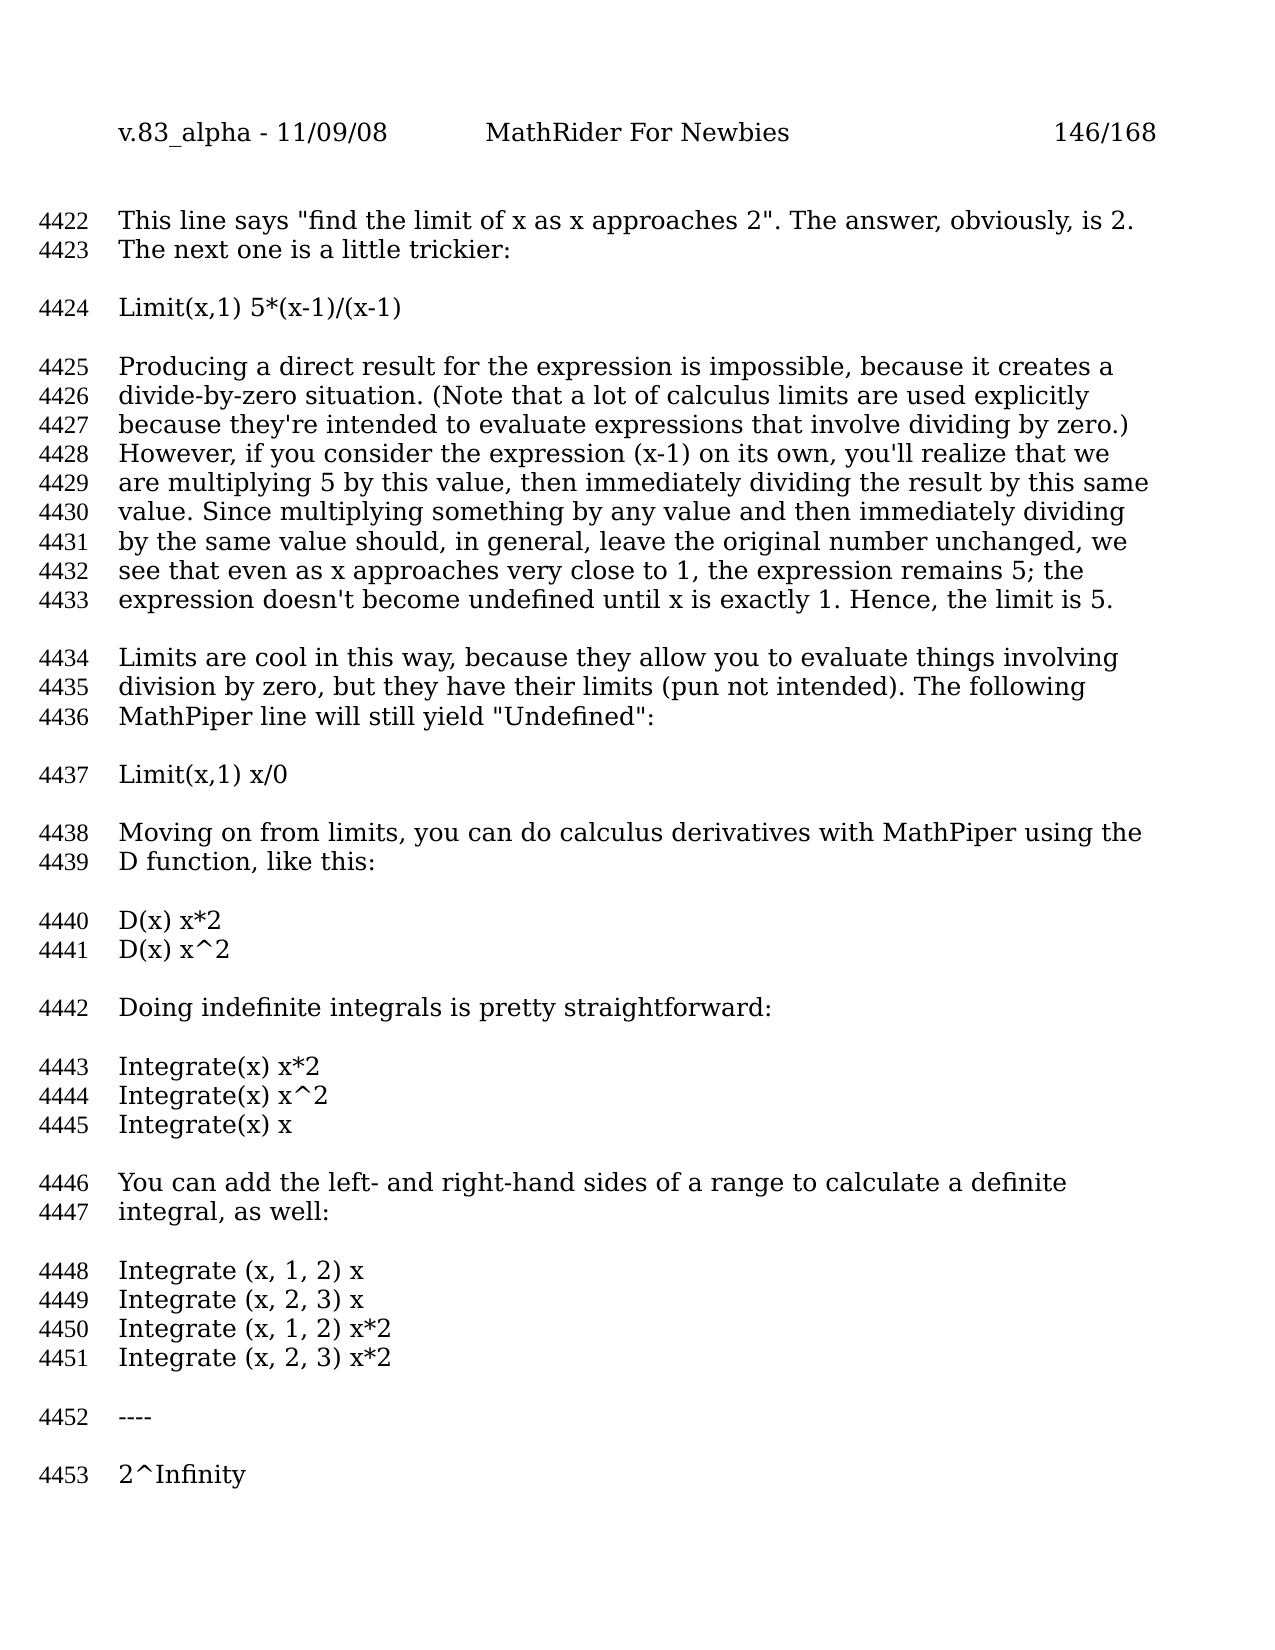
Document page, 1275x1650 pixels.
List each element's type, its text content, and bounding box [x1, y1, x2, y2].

text Moving on from limits, you can do calculus derivatives with MathPiper using the D function, like this: [118, 818, 1157, 877]
text Integrate(x) x [118, 1110, 1157, 1139]
text D(x) x^2 [118, 935, 1157, 964]
text Integrate (x, 2, 3) x*2 [118, 1343, 1157, 1373]
text 2^Infinity [118, 1460, 1157, 1489]
text D(x) x*2 [118, 906, 1157, 935]
text Integrate(x) x*2 [118, 1052, 1157, 1081]
text Limit(x,1) 5*(x-1)/(x-1) [118, 293, 1157, 323]
text Integrate(x) x^2 [118, 1081, 1157, 1110]
text Producing a direct result for the expression is impossible, because it creates a divide-by-zero situation. (Note that a lot of calculus limits are used explicitly because they're intended to evaluate expressions that involve dividing by zero.) However, if you consider the expression (x-1) on its own, you'll realize that we are multiplying 5 by this value, then immediately dividing the result by this same value. Since multiplying something by any value and then immediately dividing by the same value should, in general, leave the original number unchanged, we see that even as x approaches very close to 1, the expression remains 5; the expression doesn't become undefined until x is exactly 1. Hence, the limit is 5. [118, 352, 1157, 614]
text Integrate (x, 1, 2) x [118, 1256, 1157, 1285]
text Integrate (x, 1, 2) x*2 [118, 1314, 1157, 1343]
text You can add the left- and right-hand sides of a range to calculate a definite integral, as well: [118, 1168, 1157, 1227]
text ---- [118, 1402, 1157, 1431]
text Integrate (x, 2, 3) x [118, 1285, 1157, 1314]
text Limit(x,1) x/0 [118, 760, 1157, 789]
text This line says "find the limit of x as x approaches 2". The answer, obviously, is 2. The next one is a little trickier: [118, 206, 1157, 264]
text Limits are cool in this way, because they allow you to evaluate things involving division by zero, but they have their limits (pun not intended). The following MathPiper line will still yield "Undefined": [118, 643, 1157, 731]
text Doing indefinite integrals is pretty straightforward: [118, 993, 1157, 1023]
